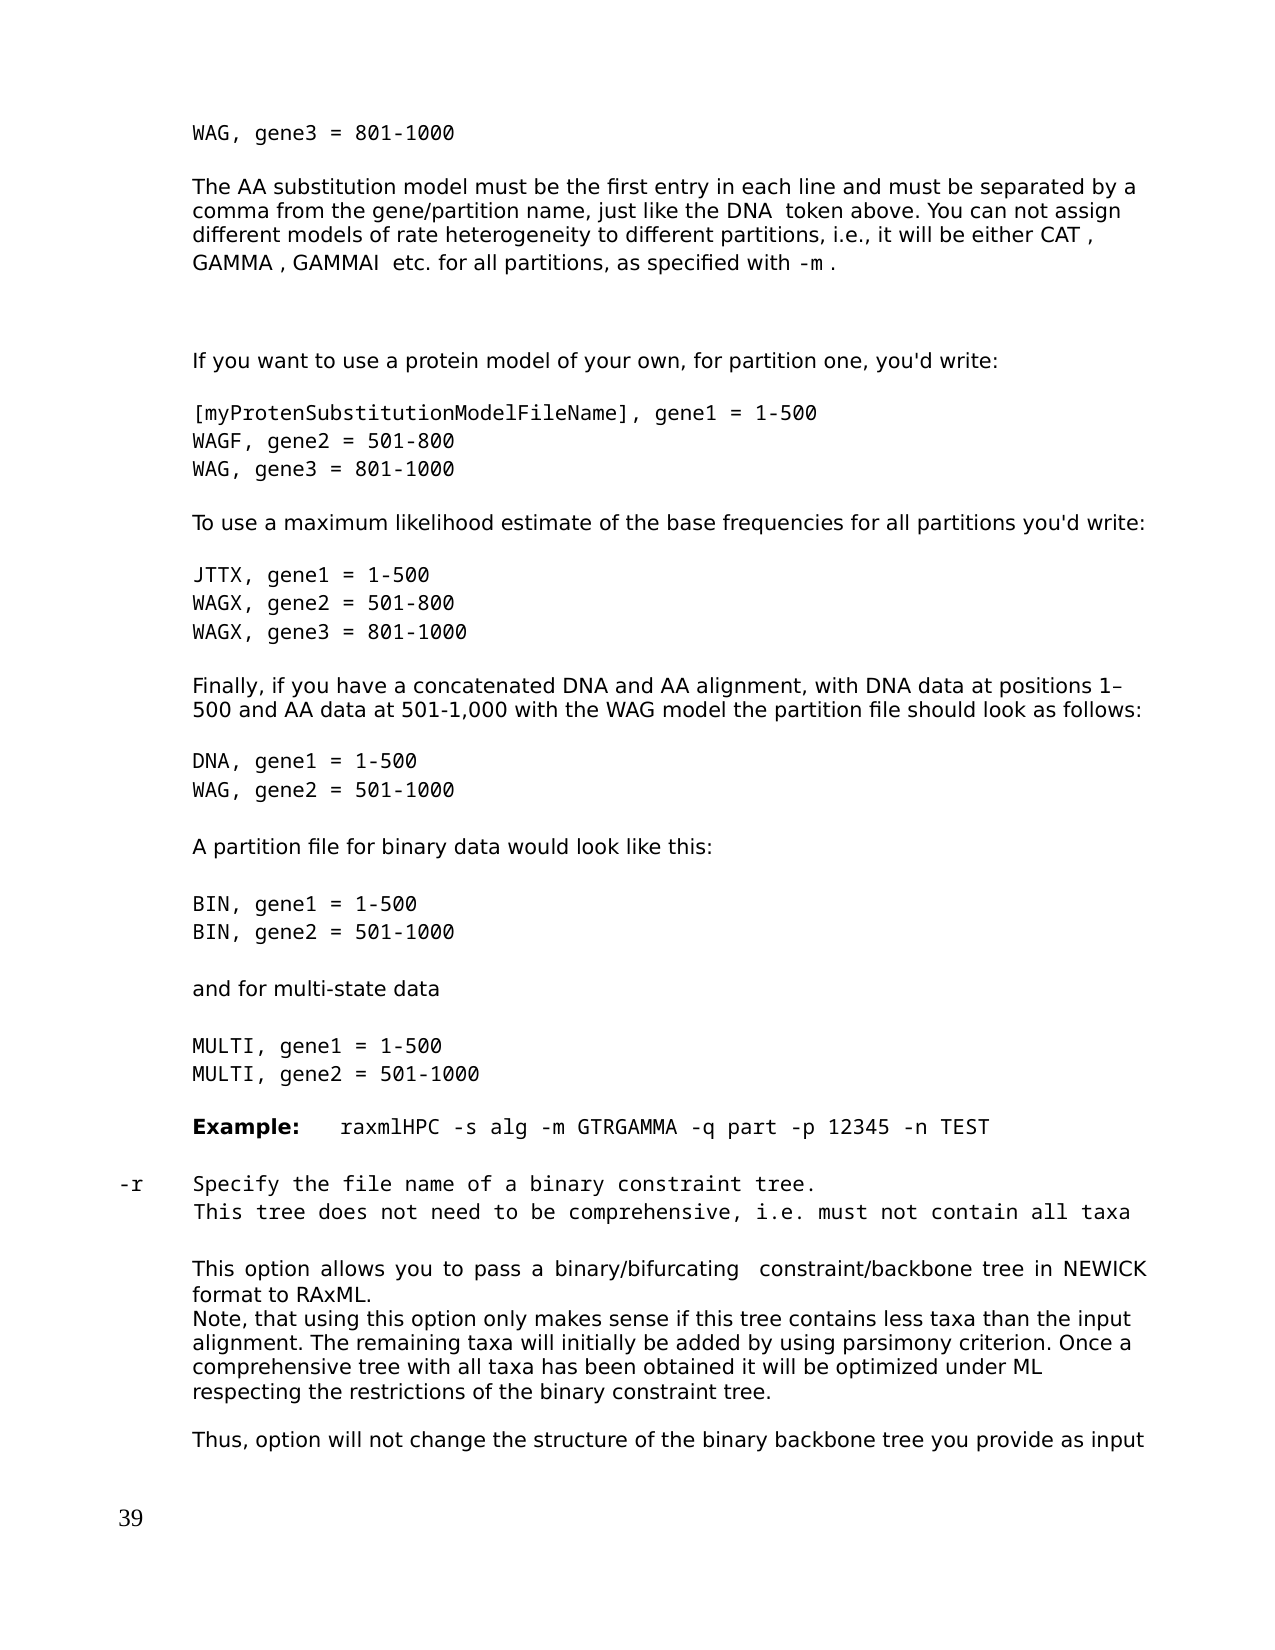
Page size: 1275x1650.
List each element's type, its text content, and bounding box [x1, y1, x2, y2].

text A partition file for binary data would look like this: [118, 832, 1157, 860]
text WAG, gene3 = 801-1000 [192, 118, 1157, 147]
text This tree does not need to be comprehensive, i.e. must not contain all taxa [118, 1197, 1157, 1226]
text Example: raxmlHPC -s alg -m GTRGAMMA -q part -p 12345 -n TEST [192, 1112, 1157, 1140]
text Thus, option will not change the structure of the binary backbone tree you provide as input [118, 1428, 1157, 1452]
text DNA, gene1 = 1-500 [118, 746, 1157, 775]
text If you want to use a protein model of your own, for partition one, you'd write: [118, 349, 1157, 373]
text BIN, gene1 = 1-500 [118, 889, 1157, 917]
text WAGF, gene2 = 501-800 [192, 426, 1157, 454]
text WAG, gene2 = 501-1000 [118, 775, 1157, 803]
text Note, that using this option only makes sense if this tree contains less taxa than the input alignment. The remaining taxa will initially be added by using parsimony criterion. Once a comprehensive tree with all taxa has been obtained it will be optimized under ML respecting the restrictions of the binary constraint tree. [118, 1307, 1157, 1404]
text BIN, gene2 = 501-1000 [118, 917, 1157, 946]
text JTTX, gene1 = 1-500 [118, 560, 1157, 588]
text MULTI, gene2 = 501-1000 [118, 1059, 1157, 1088]
text WAGX, gene3 = 801-1000 [192, 617, 1157, 645]
text MULTI, gene1 = 1-500 [118, 1031, 1157, 1059]
text -r Specify the file name of a binary constraint tree. [118, 1169, 1157, 1197]
text Finally, if you have a concatenated DNA and AA alignment, with DNA data at positions 1– 500 and AA data at 501-1,000 with the WAG model the partition file should look as follows: [118, 674, 1157, 722]
text WAGX, gene2 = 501-800 [192, 588, 1157, 617]
text and for multi-state data [118, 974, 1157, 1002]
text This option allows you to pass a binary/bifurcating constraint/backbone tree in NEWICK format to RAxML. [118, 1254, 1157, 1307]
text To use a maximum likelihood estimate of the base frequencies for all partitions you'd write: [118, 511, 1157, 536]
text WAG, gene3 = 801-1000 [118, 454, 1157, 483]
text [myProtenSubstitutionModelFileName], gene1 = 1-500 [118, 398, 1157, 426]
text The AA substitution model must be the first entry in each line and must be separated by a comma from the gene/partition name, just like the DNA token above. You can not assign different models of rate heterogeneity to different partitions, i.e., it will be either CAT , GAMMA , GAMMAI etc. for all partitions, as specified with -m . [118, 175, 1157, 276]
